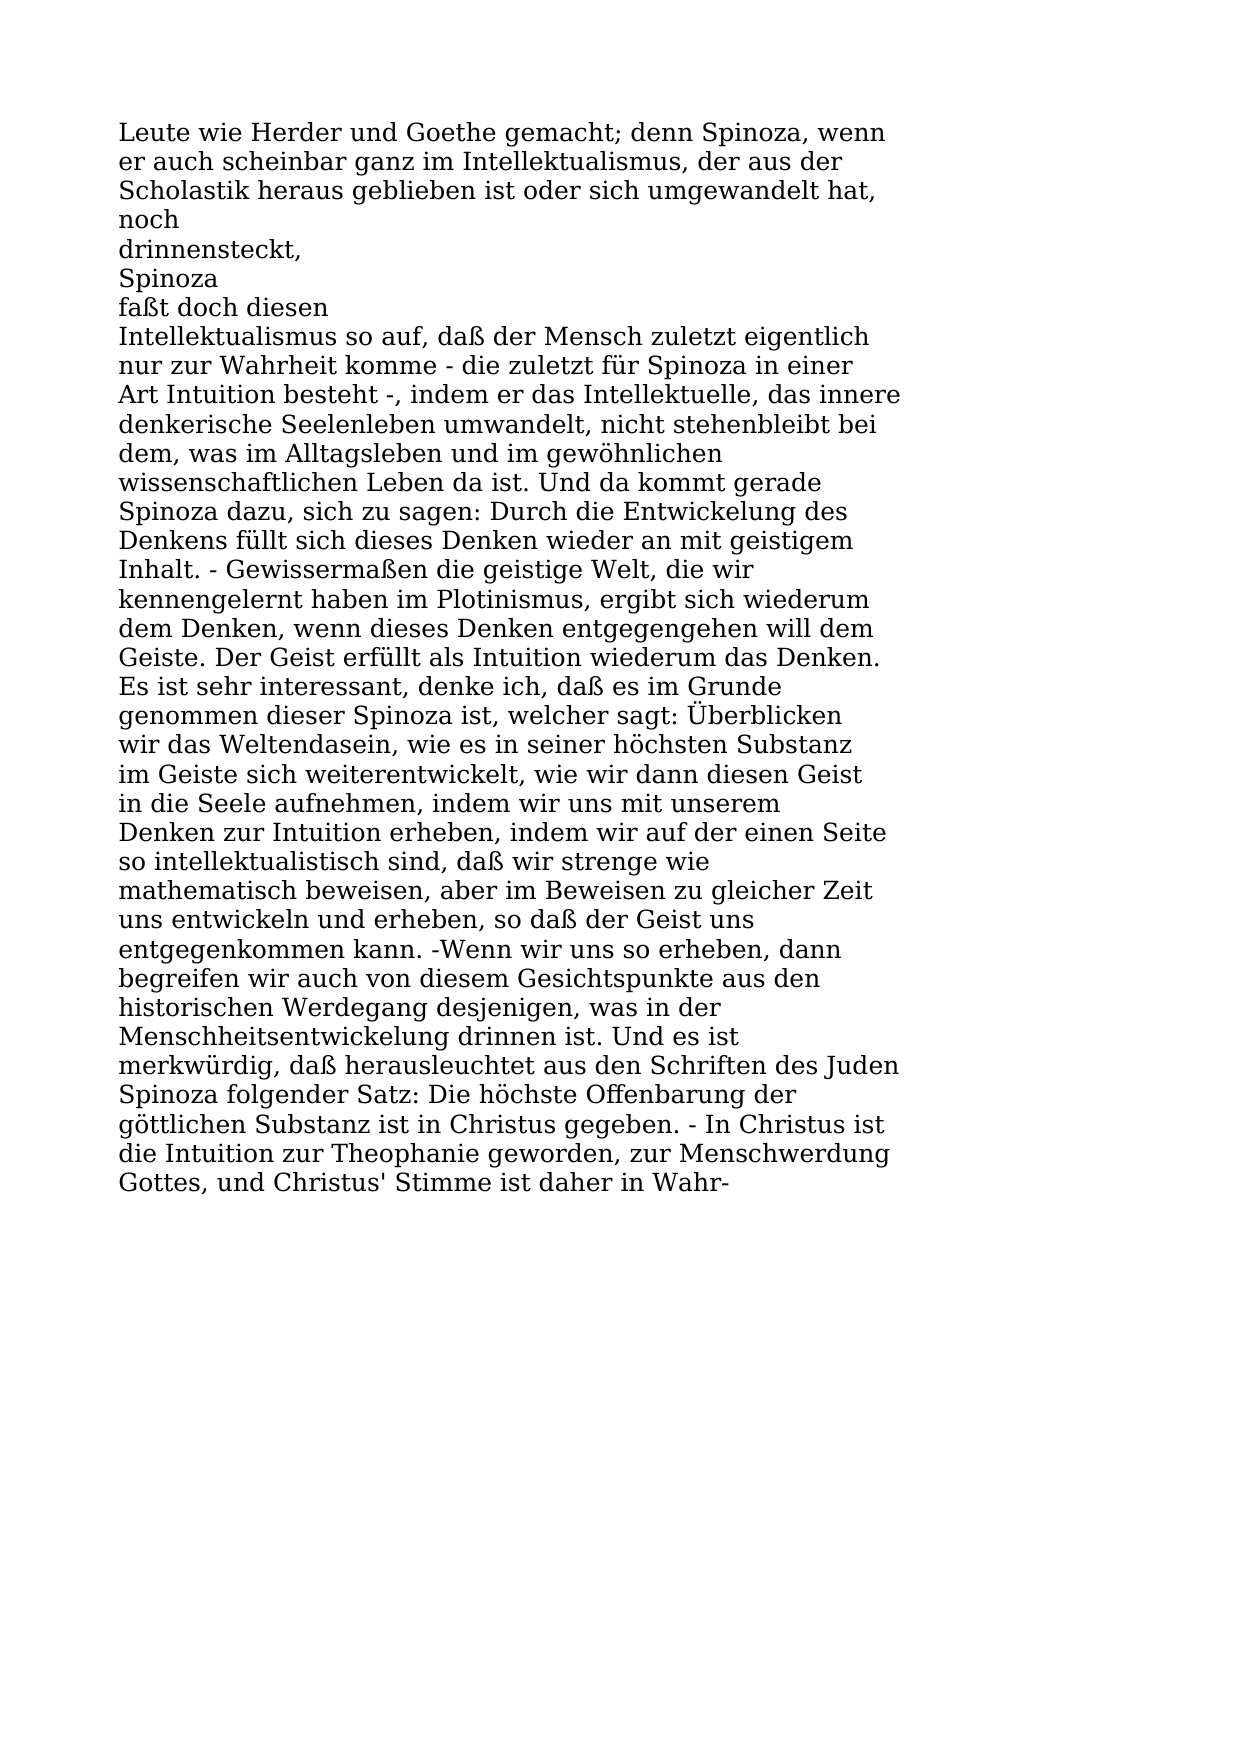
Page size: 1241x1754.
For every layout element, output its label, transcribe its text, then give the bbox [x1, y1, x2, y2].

text denkerische Seelenleben umwandelt, nicht stehenbleibt bei [118, 410, 1122, 439]
text begreifen wir auch von diesem Gesichtspunkte aus den [118, 964, 1122, 993]
text genommen dieser Spinoza ist, welcher sagt: Überblicken [118, 701, 1122, 731]
text Spinoza [118, 264, 1122, 293]
text göttlichen Substanz ist in Christus gegeben. - In Christus ist [118, 1110, 1122, 1139]
text noch [118, 206, 1122, 235]
text in die Seele aufnehmen, indem wir uns mit unserem [118, 789, 1122, 818]
text Intellektualismus so auf, daß der Mensch zuletzt eigentlich [118, 322, 1122, 351]
text die Intuition zur Theophanie geworden, zur Menschwerdung [118, 1139, 1122, 1168]
text Scholastik heraus geblieben ist oder sich umgewandelt hat, [118, 176, 1122, 206]
text im Geiste sich weiterentwickelt, wie wir dann diesen Geist [118, 760, 1122, 789]
text kennengelernt haben im Plotinismus, ergibt sich wiederum [118, 585, 1122, 614]
text merkwürdig, daß herausleuchtet aus den Schriften des Juden [118, 1051, 1122, 1081]
text Denken zur Intuition erheben, indem wir auf der einen Seite [118, 818, 1122, 847]
text dem Denken, wenn dieses Denken entgegengehen will dem [118, 614, 1122, 643]
text Denkens füllt sich dieses Denken wieder an mit geistigem [118, 526, 1122, 556]
text mathematisch beweisen, aber im Beweisen zu gleicher Zeit [118, 876, 1122, 906]
text nur zur Wahrheit komme - die zuletzt für Spinoza in einer [118, 351, 1122, 381]
text wir das Weltendasein, wie es in seiner höchsten Substanz [118, 731, 1122, 760]
text Spinoza folgender Satz: Die höchste Offenbarung der [118, 1081, 1122, 1110]
text so intellektualistisch sind, daß wir strenge wie [118, 847, 1122, 876]
text faßt doch diesen [118, 293, 1122, 322]
text Menschheitsentwickelung drinnen ist. Und es ist [118, 1022, 1122, 1051]
text Inhalt. - Gewissermaßen die geistige Welt, die wir [118, 556, 1122, 585]
text Leute wie Herder und Goethe gemacht; denn Spinoza, wenn [118, 118, 1122, 147]
text Spinoza dazu, sich zu sagen: Durch die Entwickelung des [118, 497, 1122, 526]
text dem, was im Alltagsleben und im gewöhnlichen [118, 439, 1122, 468]
text uns entwickeln und erheben, so daß der Geist uns [118, 906, 1122, 935]
text er auch scheinbar ganz im Intellektualismus, der aus der [118, 147, 1122, 176]
text Es ist sehr interessant, denke ich, daß es im Grunde [118, 672, 1122, 701]
text Geiste. Der Geist erfüllt als Intuition wiederum das Denken. [118, 643, 1122, 672]
text wissenschaftlichen Leben da ist. Und da kommt gerade [118, 468, 1122, 497]
text drinnensteckt, [118, 235, 1122, 264]
text Art Intuition besteht -, indem er das Intellektuelle, das innere [118, 381, 1122, 410]
text historischen Werdegang desjenigen, was in der [118, 993, 1122, 1022]
text Gottes, und Christus' Stimme ist daher in Wahr- [118, 1168, 1122, 1197]
text entgegenkommen kann. -Wenn wir uns so erheben, dann [118, 935, 1122, 964]
